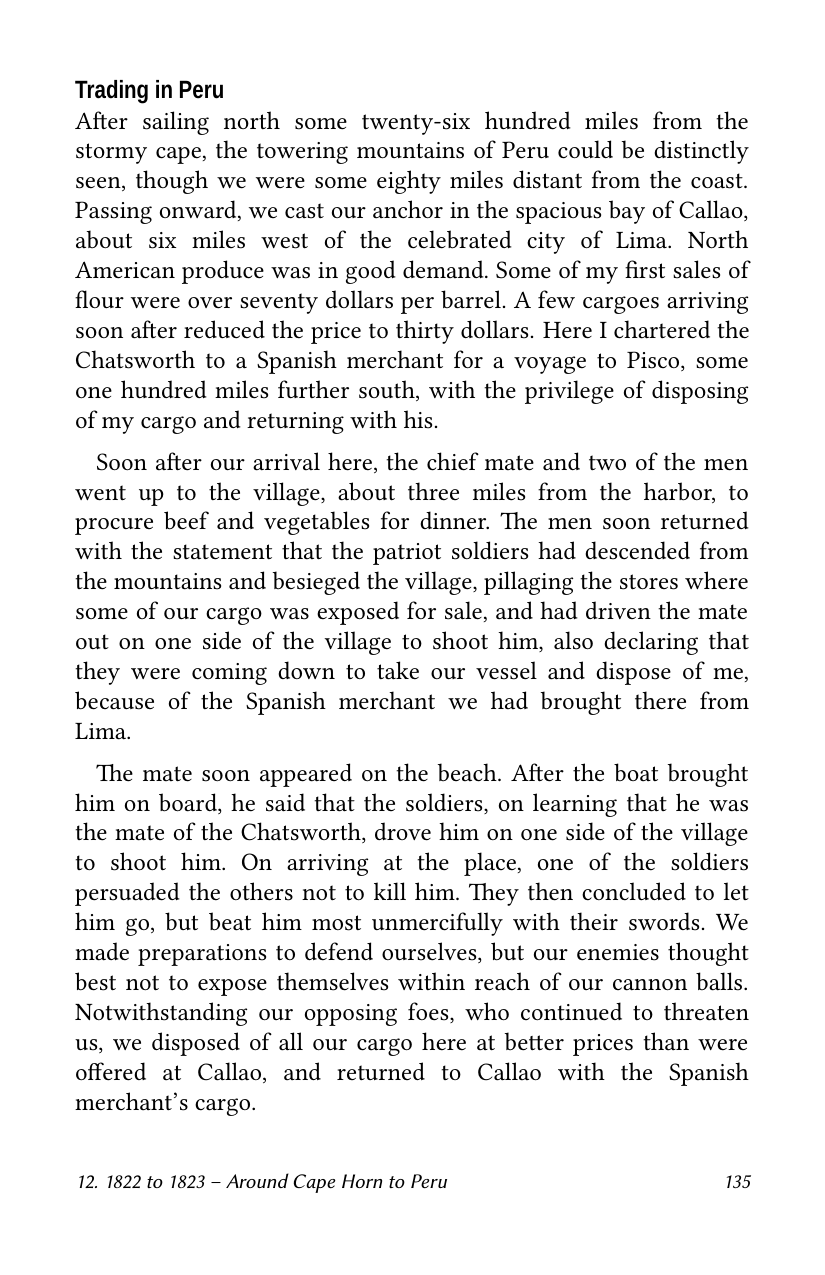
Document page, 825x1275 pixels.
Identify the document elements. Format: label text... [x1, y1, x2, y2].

subtitle Trading in Peru [75, 75, 750, 104]
text After sailing north some twenty-six hundred miles from the stormy cape, the towering mountains of Peru could be distinctly seen, though we were some eighty miles distant from the coast. Passing onward, we cast our anchor in the spacious bay of Callao, about six miles west of the celebrated city of Lima. North American produce was in good demand. Some of my first sales of flour were over seventy dollars per barrel. A few cargoes arriving soon after reduced the price to thirty dollars. Here I chartered the Chatsworth to a Spanish merchant for a voyage to Pisco, some one hundred miles further south, with the privilege of disposing of my cargo and returning with his. [75, 107, 750, 434]
text Soon after our arrival here, the chief mate and two of the men went up to the village, about three miles from the harbor, to procure beef and vegetables for dinner. The men soon returned with the statement that the patriot soldiers had descended from the mountains and besieged the village, pillaging the stores where some of our cargo was exposed for sale, and had driven the mate out on one side of the village to shoot him, also declaring that they were coming down to take our vessel and dispose of me, because of the Spanish merchant we had brought there from Lima. [75, 448, 750, 745]
text The mate soon appeared on the beach. After the boat brought him on board, he said that the soldiers, on learning that he was the mate of the Chatsworth, drove him on one side of the village to shoot him. On arriving at the place, one of the soldiers persuaded the others not to kill him. They then concluded to let him go, but beat him most unmercifully with their swords. We made preparations to defend ourselves, but our enemies thought best not to expose themselves within reach of our cannon balls. Notwithstanding our opposing foes, who continued to threaten us, we disposed of all our cargo here at better prices than were offered at Callao, and returned to Callao with the Spanish merchant’s cargo. [75, 759, 750, 1116]
